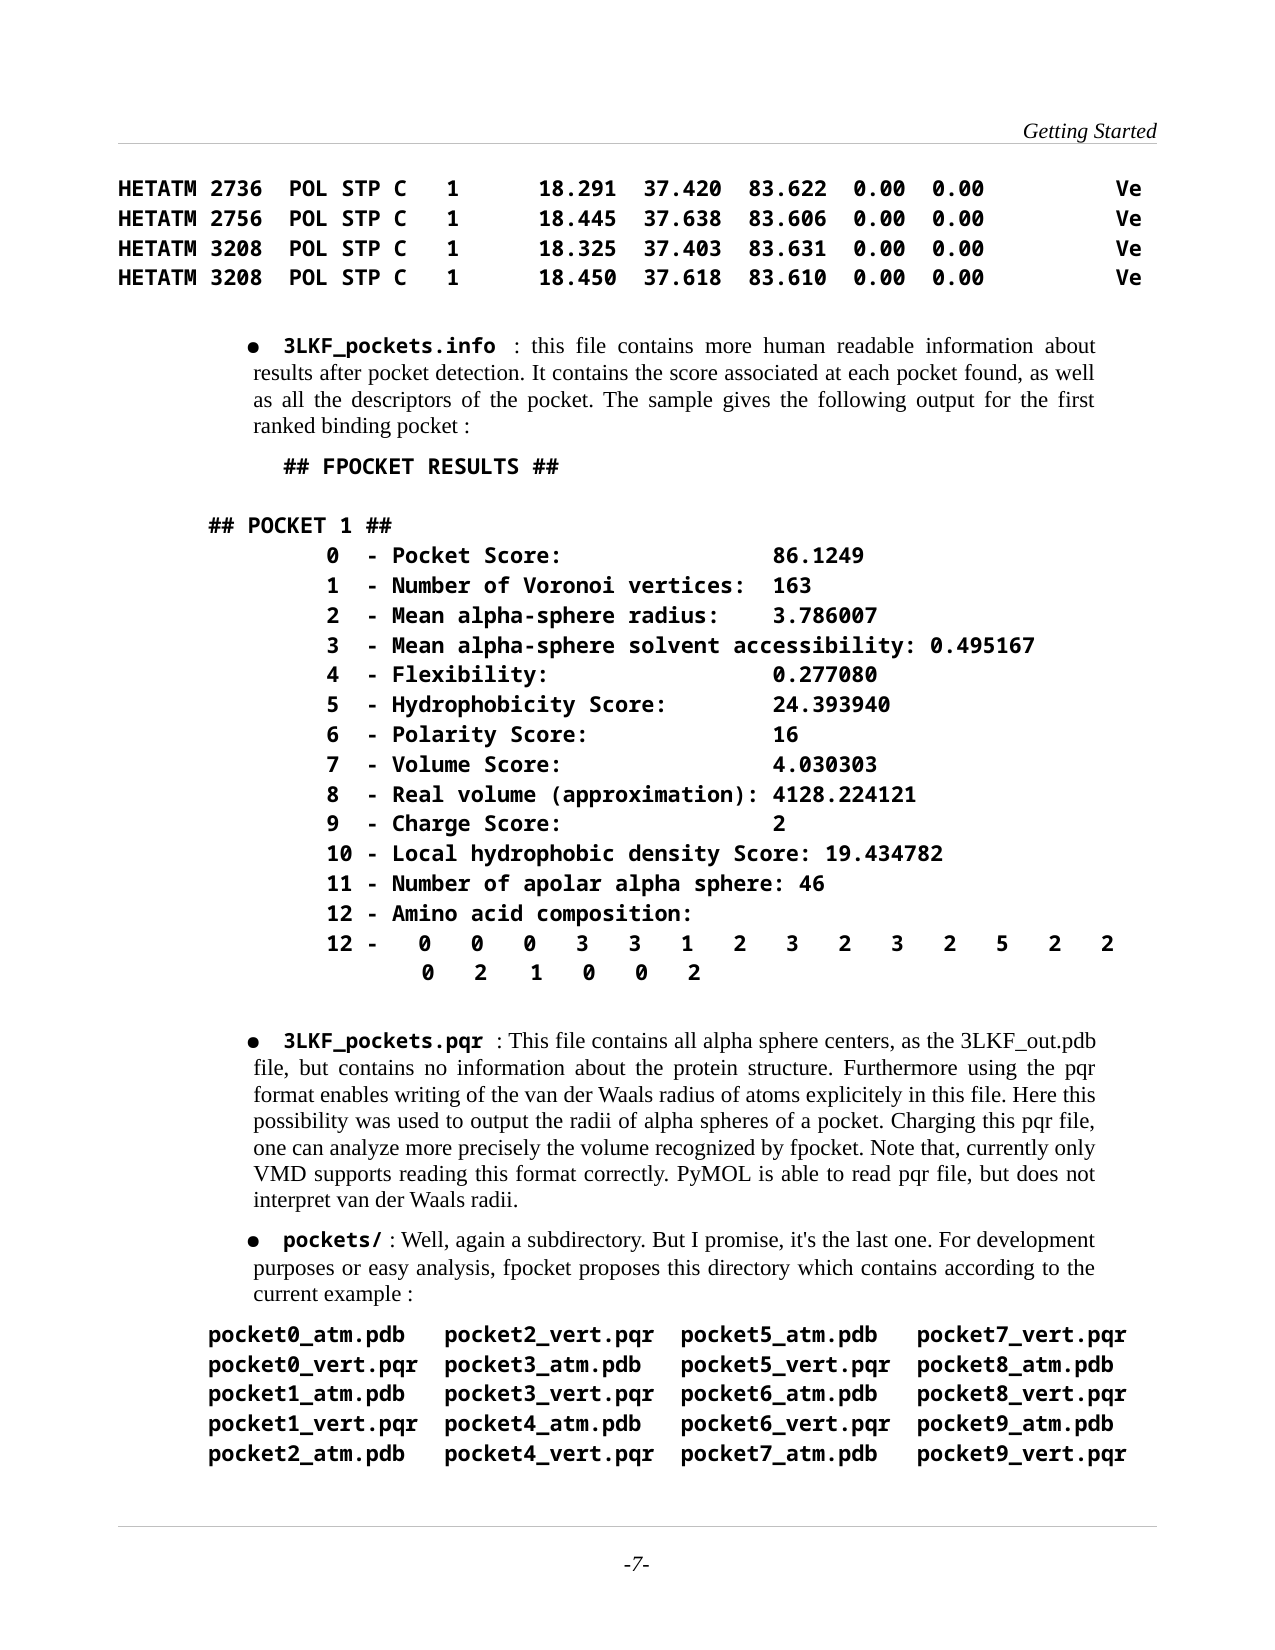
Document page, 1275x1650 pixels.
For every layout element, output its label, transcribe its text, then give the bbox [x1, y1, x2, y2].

text 6 - Polarity Score: 16 [208, 719, 1157, 749]
list ## FPOCKET RESULTS ## [246, 451, 1157, 481]
text HETATM 3208 POL STP C 1 18.325 37.403 83.631 0.00 0.00 Ve [118, 232, 1157, 262]
text 5 - Hydrophobicity Score: 24.393940 [208, 689, 1157, 719]
text HETATM 3208 POL STP C 1 18.450 37.618 83.610 0.00 0.00 Ve [118, 262, 1157, 292]
list pockets/ : Well, again a subdirectory. But I promise, it's the last one. For development purposes or easy analysis, fpocket proposes this directory which contains according to the current example : [216, 1225, 1097, 1306]
text pocket0_atm.pdb pocket2_vert.pqr pocket5_atm.pdb pocket7_vert.pqr [208, 1319, 1157, 1348]
text 9 - Charge Score: 2 [208, 808, 1157, 838]
text HETATM 2736 POL STP C 1 18.291 37.420 83.622 0.00 0.00 Ve [118, 173, 1157, 203]
text 4 - Flexibility: 0.277080 [208, 659, 1157, 689]
text 7 - Volume Score: 4.030303 [208, 749, 1157, 779]
list 3LKF_pockets.pqr : This file contains all alpha sphere centers, as the 3LKF_out.pdb file, but contains no information about the protein structure. Furthermore using the pqr format enables writing of the van der Waals radius of atoms explicitely in this file. Here this possibility was used to output the radii of alpha spheres of a pocket. Charging this pqr file, one can analyze more precisely the volume recognized by fpocket. Note that, currently only VMD supports reading this format correctly. PyMOL is able to read pqr file, but does not interpret van der Waals radii. [216, 1026, 1097, 1213]
text 8 - Real volume (approximation): 4128.224121 [208, 779, 1157, 808]
text 11 - Number of apolar alpha sphere: 46 [208, 868, 1157, 898]
text 12 - 0 0 0 3 3 1 2 3 2 3 2 5 2 2 0 2 1 0 0 2 [208, 928, 1157, 987]
text pocket1_vert.pqr pocket4_atm.pdb pocket6_vert.pqr pocket9_atm.pdb [208, 1408, 1157, 1438]
text pocket0_vert.pqr pocket3_atm.pdb pocket5_vert.pqr pocket8_atm.pdb [208, 1348, 1157, 1378]
text ## POCKET 1 ## [208, 511, 1157, 540]
text 12 - Amino acid composition: [208, 898, 1157, 928]
text pocket1_atm.pdb pocket3_vert.pqr pocket6_atm.pdb pocket8_vert.pqr [208, 1378, 1157, 1408]
text pocket2_atm.pdb pocket4_vert.pqr pocket7_atm.pdb pocket9_vert.pqr [208, 1438, 1157, 1468]
text 10 - Local hydrophobic density Score: 19.434782 [208, 838, 1157, 868]
text 2 - Mean alpha-sphere radius: 3.786007 [208, 600, 1157, 630]
list 3LKF_pockets.info : this file contains more human readable information about results after pocket detection. It contains the score associated at each pocket found, as well as all the descriptors of the pocket. The sample gives the following output for the first ranked binding pocket : [216, 331, 1097, 438]
text 0 - Pocket Score: 86.1249 [208, 540, 1157, 570]
text 1 - Number of Voronoi vertices: 163 [208, 570, 1157, 600]
text HETATM 2756 POL STP C 1 18.445 37.638 83.606 0.00 0.00 Ve [118, 203, 1157, 232]
text 3 - Mean alpha-sphere solvent accessibility: 0.495167 [208, 630, 1157, 659]
